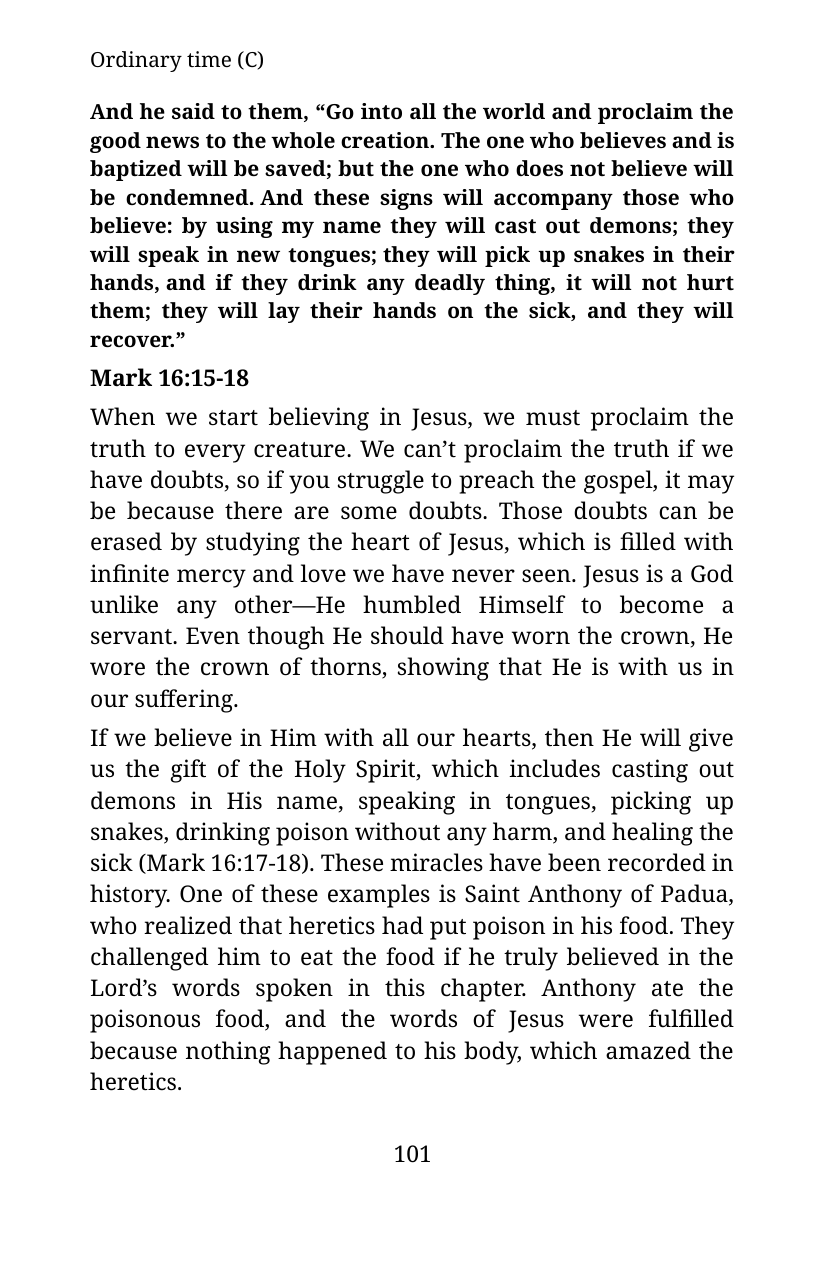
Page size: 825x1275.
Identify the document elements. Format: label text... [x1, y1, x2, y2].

text And he said to them, “Go into all the world and proclaim the good news to the whole creation. The one who believes and is baptized will be saved; but the one who does not believe will be condemned. And these signs will accompany those who believe: by using my name they will cast out demons; they will speak in new tongues; they will pick up snakes in their hands, and if they drink any deadly thing, it will not hurt them; they will lay their hands on the sick, and they will recover.” [90, 97, 735, 353]
text When we start believing in Jesus, we must proclaim the truth to every creature. We can’t proclaim the truth if we have doubts, so if you struggle to preach the gospel, it may be because there are some doubts. Those doubts can be erased by studying the heart of Jesus, which is filled with infinite mercy and love we have never seen. Jesus is a God unlike any other—He humbled Himself to become a servant. Even though He should have worn the crown, He wore the crown of thorns, showing that He is with us in our suffering. [90, 401, 735, 714]
text Mark 16:15-18 [90, 362, 735, 393]
text If we believe in Him with all our hearts, then He will give us the gift of the Holy Spirit, which includes casting out demons in His name, speaking in tongues, picking up snakes, drinking poison without any harm, and healing the sick (Mark 16:17-18). These miracles have been recorded in history. One of these examples is Saint Anthony of Padua, who realized that heretics had put poison in his food. They challenged him to eat the food if he truly believed in the Lord’s words spoken in this chapter. Anthony ate the poisonous food, and the words of Jesus were fulfilled because nothing happened to his body, which amazed the heretics. [90, 722, 735, 1097]
